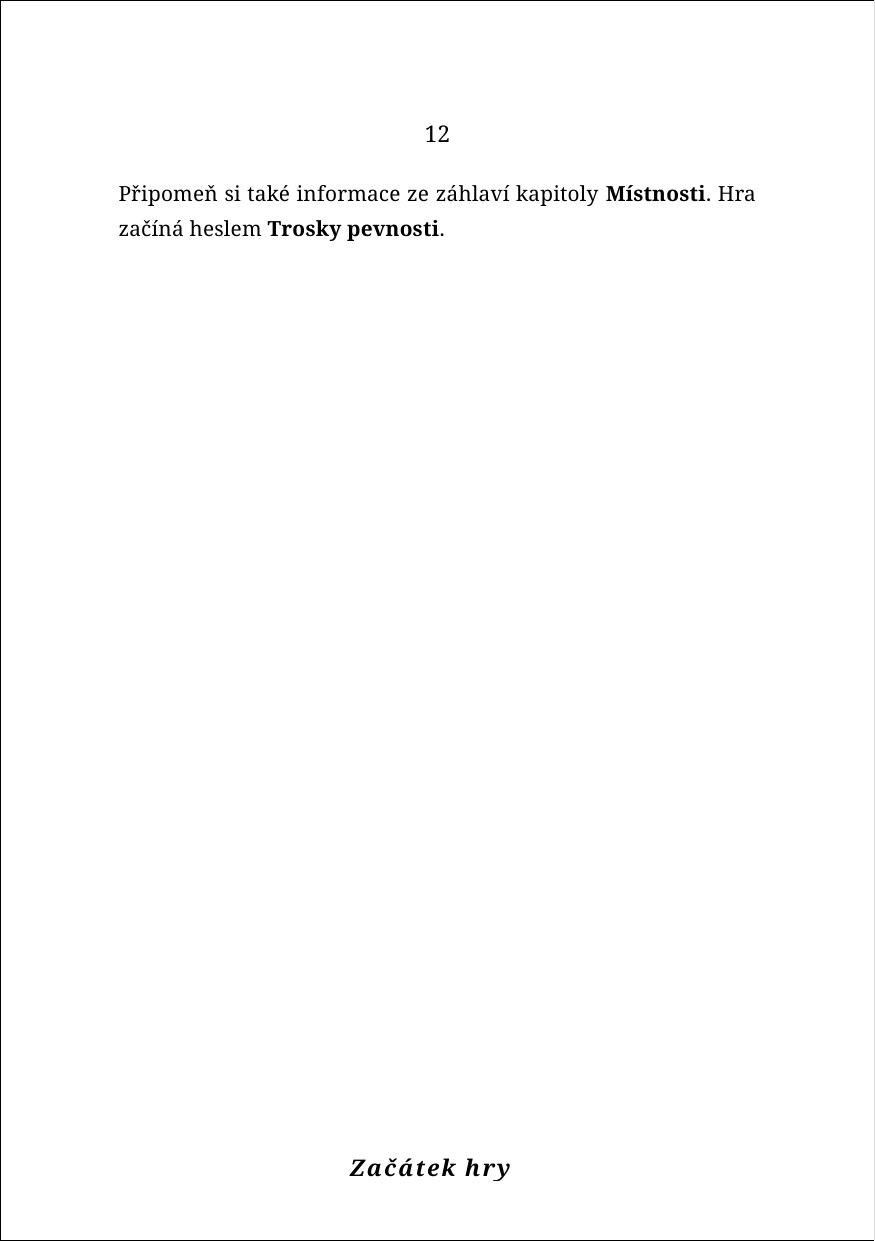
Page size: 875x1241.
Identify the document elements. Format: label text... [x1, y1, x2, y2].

text Připomeň si také informace ze záhlaví kapitoly Místnosti. Hra začíná heslem Trosky pevnosti. [118, 179, 756, 243]
